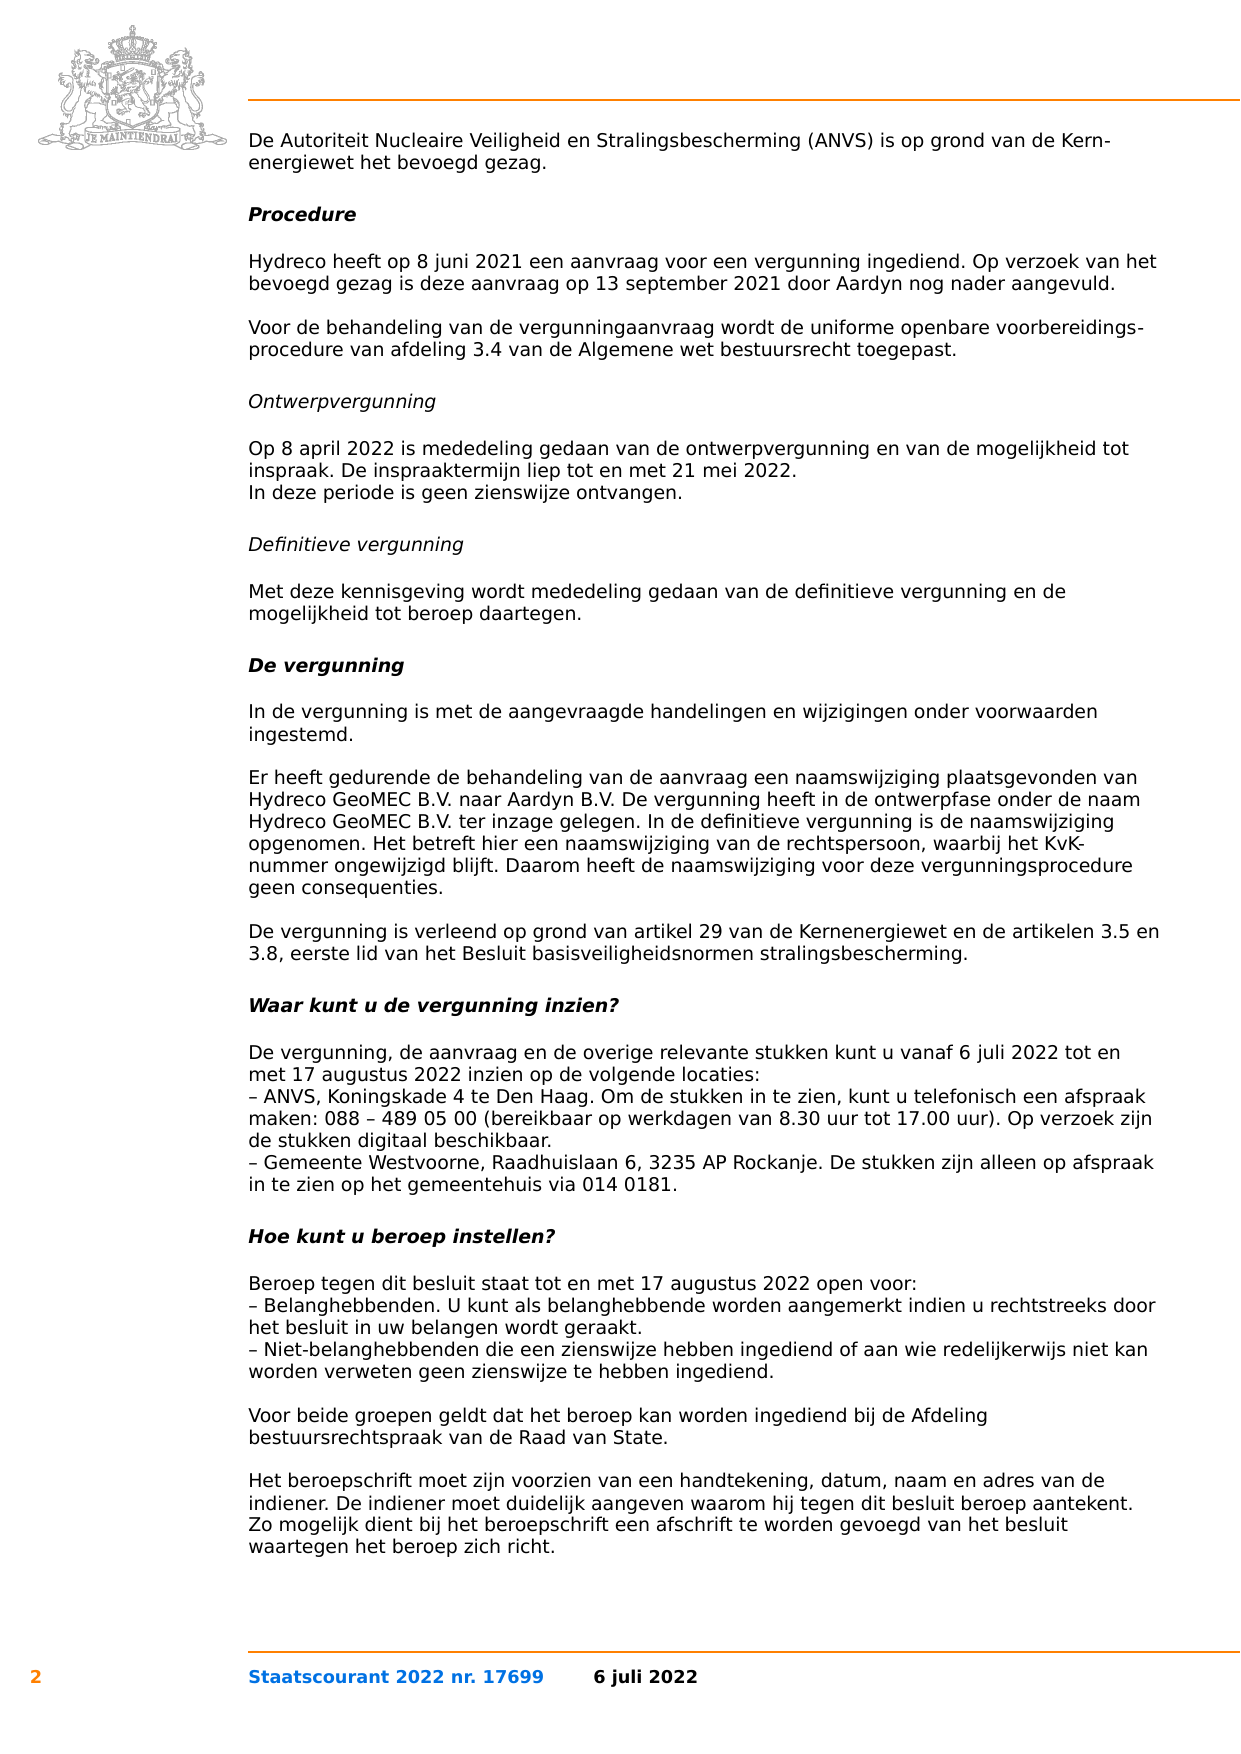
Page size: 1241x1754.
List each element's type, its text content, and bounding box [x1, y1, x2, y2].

subtitle Waar kunt u de vergunning inzien? [248, 995, 1163, 1017]
text Het beroepschrift moet zijn voorzien van een handtekening, datum, naam en adres van de indiener. De indiener moet duidelijk aangeven waarom hij tegen dit besluit beroep aantekent. Zo mogelijk dient bij het beroepschrift een afschrift te worden gevoegd van het besluit waartegen het beroep zich richt. [248, 1470, 1163, 1558]
subtitle Procedure [248, 204, 1163, 226]
text – ANVS, Koningskade 4 te Den Haag. Om de stukken in te zien, kunt u telefonisch een afspraak maken: 088 – 489 05 00 (bereikbaar op werkdagen van 8.30 uur tot 17.00 uur). Op verzoek zijn de stukken digitaal beschikbaar. [248, 1086, 1163, 1152]
text Beroep tegen dit besluit staat tot en met 17 augustus 2022 open voor: [248, 1273, 1163, 1295]
text Voor de behandeling van de vergunningaanvraag wordt de uniforme openbare voorbereidings­procedure van afdeling 3.4 van de Algemene wet bestuursrecht toegepast. [248, 317, 1163, 361]
text Voor beide groepen geldt dat het beroep kan worden ingediend bij de Afdeling bestuursrechtspraak van de Raad van State. [248, 1404, 1163, 1448]
text In de vergunning is met de aangevraagde handelingen en wijzigingen onder voorwaarden ingestemd. [248, 701, 1163, 745]
text De vergunning is verleend op grond van artikel 29 van de Kernenergiewet en de artikelen 3.5 en 3.8, eerste lid van het Besluit basisveiligheidsnormen stralingsbescherming. [248, 921, 1163, 965]
text In deze periode is geen zienswijze ontvangen. [248, 482, 1163, 503]
text – Belanghebbenden. U kunt als belanghebbende worden aangemerkt indien u rechtstreeks door het besluit in uw belangen wordt geraakt. [248, 1295, 1163, 1339]
text De Autoriteit Nucleaire Veiligheid en Stralingsbescherming (ANVS) is op grond van de Kern­energiewet het bevoegd gezag. [248, 130, 1163, 174]
text – Gemeente Westvoorne, Raadhuislaan 6, 3235 AP Rockanje. De stukken zijn alleen op afspraak in te zien op het gemeentehuis via 014 0181. [248, 1152, 1163, 1196]
subtitle Definitieve vergunning [248, 533, 1163, 556]
text De vergunning, de aanvraag en de overige relevante stukken kunt u vanaf 6 juli 2022 tot en met 17 augustus 2022 inzien op de volgende locaties: [248, 1042, 1163, 1086]
subtitle Hoe kunt u beroep instellen? [248, 1226, 1163, 1248]
subtitle Ontwerpvergunning [248, 391, 1163, 413]
text Hydreco heeft op 8 juni 2021 een aanvraag voor een vergunning ingediend. Op verzoek van het bevoegd gezag is deze aanvraag op 13 september 2021 door Aardyn nog nader aangevuld. [248, 251, 1163, 295]
text Er heeft gedurende de behandeling van de aanvraag een naamswijziging plaatsgevonden van Hydreco GeoMEC B.V. naar Aardyn B.V. De vergunning heeft in de ontwerpfase onder de naam Hydreco GeoMEC B.V. ter inzage gelegen. In de definitieve vergunning is de naamswijziging opgenomen. Het betreft hier een naamswijziging van de rechtspersoon, waarbij het KvK-nummer ongewijzigd blijft. Daarom heeft de naamswijziging voor deze vergunningsprocedure geen consequenties. [248, 767, 1163, 899]
subtitle De vergunning [248, 654, 1163, 676]
text Met deze kennisgeving wordt mededeling gedaan van de definitieve vergunning en de mogelijkheid tot beroep daartegen. [248, 581, 1163, 624]
text Op 8 april 2022 is mededeling gedaan van de ontwerpvergunning en van de mogelijkheid tot inspraak. De inspraaktermijn liep tot en met 21 mei 2022. [248, 438, 1163, 482]
text – Niet-belanghebbenden die een zienswijze hebben ingediend of aan wie redelijkerwijs niet kan worden verweten geen zienswijze te hebben ingediend. [248, 1339, 1163, 1383]
picture [38, 25, 227, 150]
